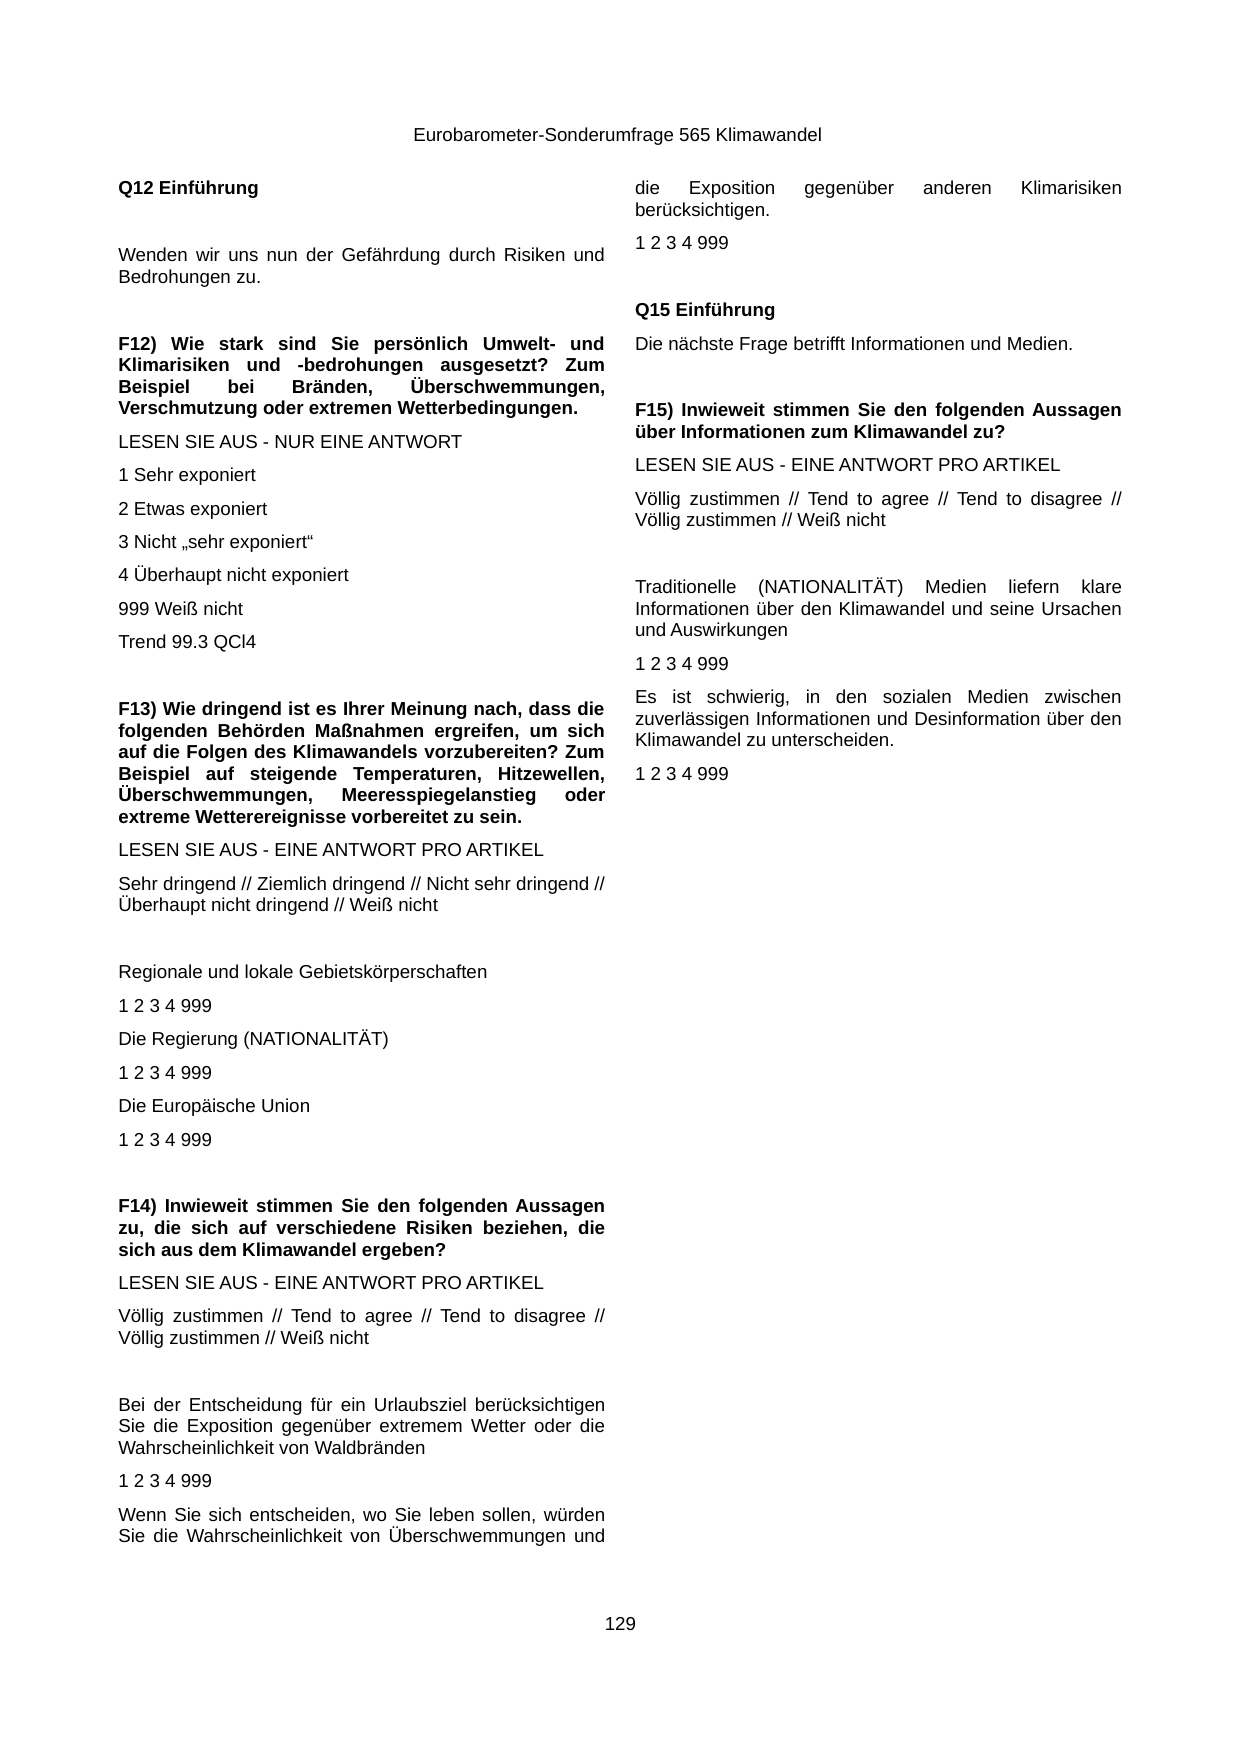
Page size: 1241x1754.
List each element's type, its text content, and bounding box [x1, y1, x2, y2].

text Trend 99.3 QCl4 [118, 631, 605, 653]
text Wenden wir uns nun der Gefährdung durch Risiken und Bedrohungen zu. [118, 244, 605, 287]
text LESEN SIE AUS - EINE ANTWORT PRO ARTIKEL [118, 1272, 605, 1293]
text Völlig zustimmen // Tend to agree // Tend to disagree // Völlig zustimmen // Weiß nicht [635, 488, 1122, 531]
text Bei der Entscheidung für ein Urlaubsziel berücksichtigen Sie die Exposition gegenüber extremem Wetter oder die Wahrscheinlichkeit von Waldbränden [118, 1394, 605, 1458]
text 1 2 3 4 999 [635, 763, 1122, 784]
text 2 Etwas exponiert [118, 497, 605, 519]
text Sehr dringend // Ziemlich dringend // Nicht sehr dringend // Überhaupt nicht dringend // Weiß nicht [118, 873, 605, 916]
text 1 2 3 4 999 [635, 653, 1122, 674]
text Q15 Einführung [635, 299, 1122, 321]
text Völlig zustimmen // Tend to agree // Tend to disagree // Völlig zustimmen // Weiß nicht [118, 1305, 605, 1348]
text 999 Weiß nicht [118, 598, 605, 619]
text Q12 Einführung [118, 177, 605, 199]
text Wenn Sie sich entscheiden, wo Sie leben sollen, würden Sie die Wahrscheinlichkeit von Überschwemmungen und [118, 1504, 605, 1547]
text F12) Wie stark sind Sie persönlich Umwelt- und Klimarisiken und -bedrohungen ausgesetzt? Zum Beispiel bei Bränden, Überschwemmungen, Verschmutzung oder extremen Wetterbedingungen. [118, 332, 605, 419]
text LESEN SIE AUS - EINE ANTWORT PRO ARTIKEL [118, 839, 605, 861]
text LESEN SIE AUS - EINE ANTWORT PRO ARTIKEL [635, 454, 1122, 476]
text Die Regierung (NATIONALITÄT) [118, 1028, 605, 1049]
text 1 Sehr exponiert [118, 464, 605, 486]
text 1 2 3 4 999 [118, 1061, 605, 1083]
text 1 2 3 4 999 [118, 994, 605, 1016]
text LESEN SIE AUS - NUR EINE ANTWORT [118, 431, 605, 452]
text F15) Inwieweit stimmen Sie den folgenden Aussagen über Informationen zum Klimawandel zu? [635, 399, 1122, 442]
text Die Europäische Union [118, 1095, 605, 1116]
text 3 Nicht „sehr exponiert“ [118, 531, 605, 552]
text 1 2 3 4 999 [118, 1470, 605, 1492]
text 4 Überhaupt nicht exponiert [118, 564, 605, 586]
text die Exposition gegenüber anderen Klimarisiken berücksichtigen. [635, 177, 1122, 220]
text Die nächste Frage betrifft Informationen und Medien. [635, 332, 1122, 354]
text Traditionelle (NATIONALITÄT) Medien liefern klare Informationen über den Klimawandel und seine Ursachen und Auswirkungen [635, 576, 1122, 641]
text Es ist schwierig, in den sozialen Medien zwischen zuverlässigen Informationen und Desinformation über den Klimawandel zu unterscheiden. [635, 686, 1122, 751]
text 1 2 3 4 999 [118, 1128, 605, 1150]
text F13) Wie dringend ist es Ihrer Meinung nach, dass die folgenden Behörden Maßnahmen ergreifen, um sich auf die Folgen des Klimawandels vorzubereiten? Zum Beispiel auf steigende Temperaturen, Hitzewellen, Überschwemmungen, Meeresspiegelanstieg oder extreme Wetterereignisse vorbereitet zu sein. [118, 698, 605, 827]
text F14) Inwieweit stimmen Sie den folgenden Aussagen zu, die sich auf verschiedene Risiken beziehen, die sich aus dem Klimawandel ergeben? [118, 1195, 605, 1260]
text 1 2 3 4 999 [635, 232, 1122, 254]
text Regionale und lokale Gebietskörperschaften [118, 961, 605, 983]
